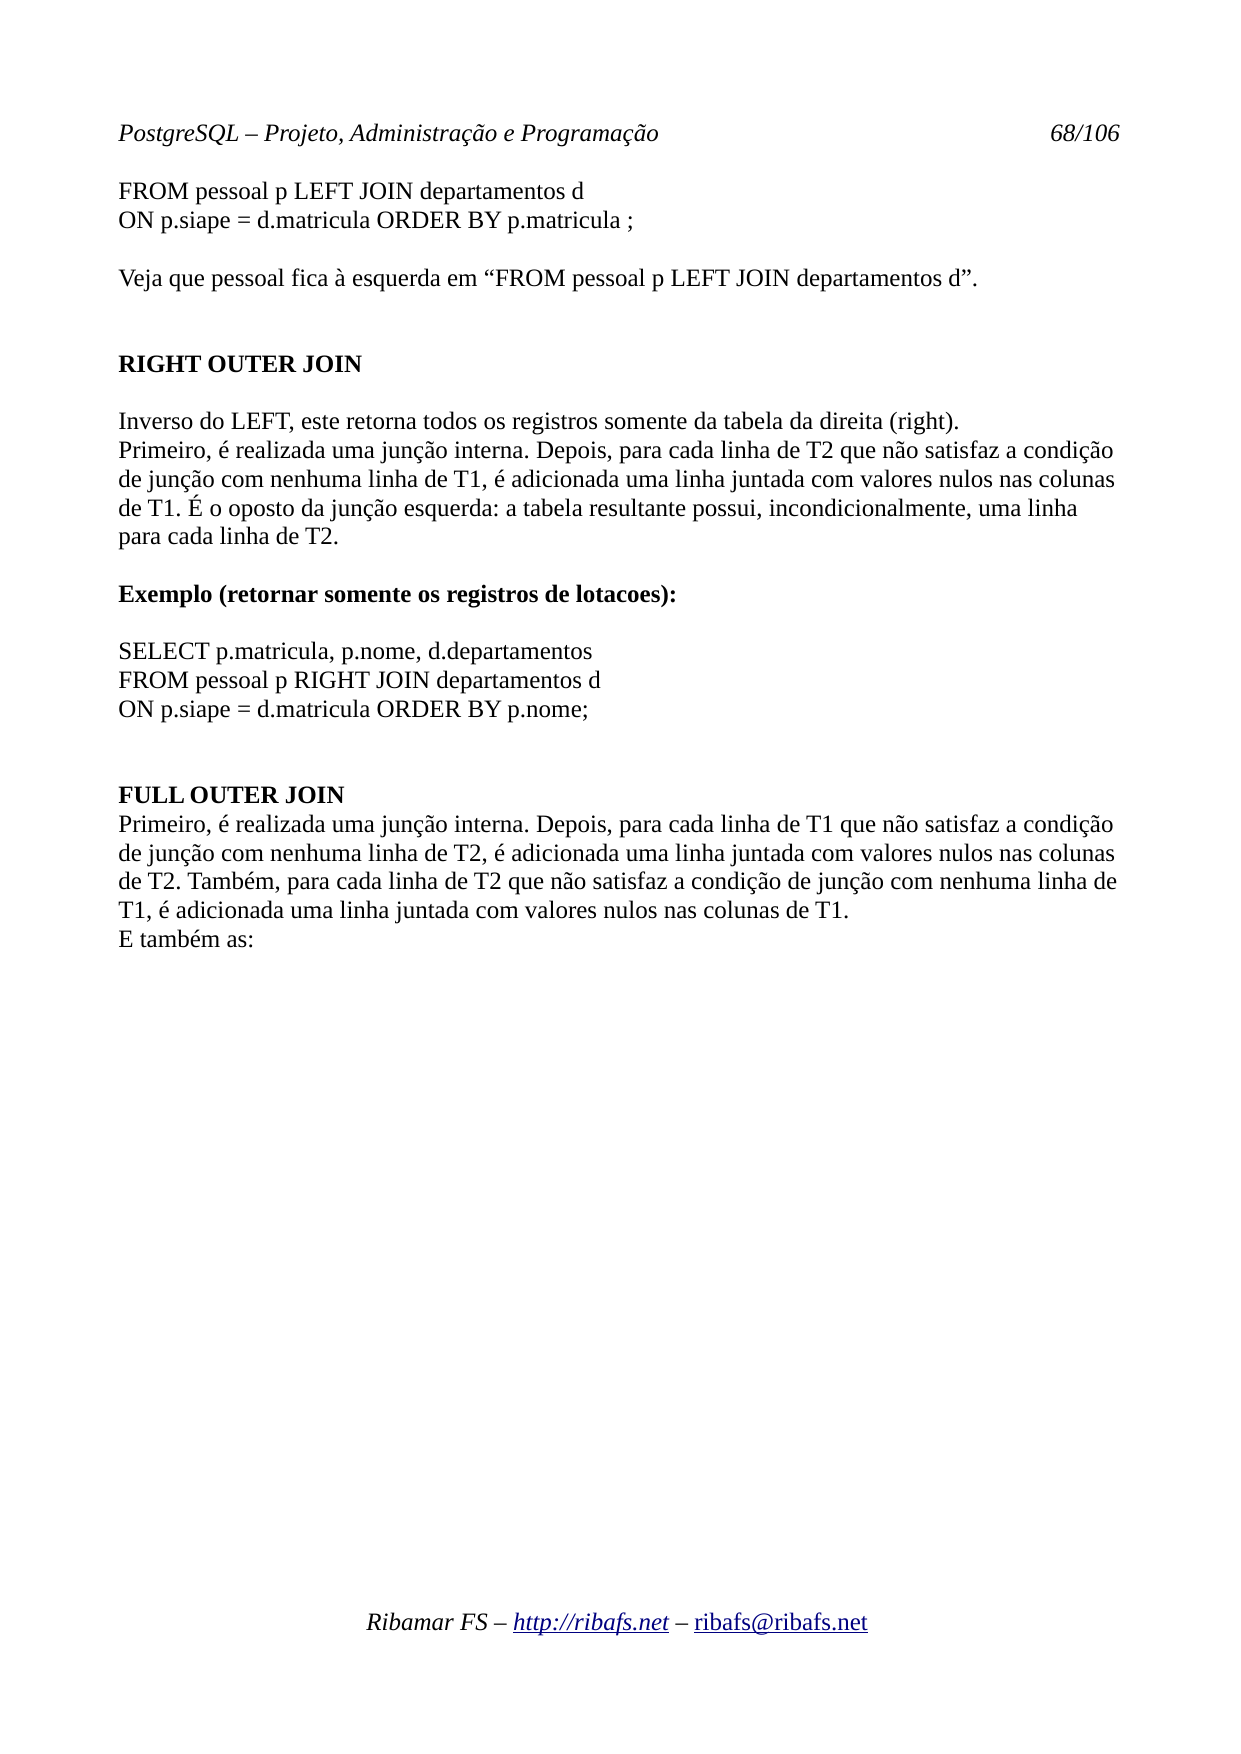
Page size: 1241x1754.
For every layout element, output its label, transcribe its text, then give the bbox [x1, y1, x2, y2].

text E também as: [118, 924, 1122, 981]
text Veja que pessoal fica à esquerda em “FROM pessoal p LEFT JOIN departamentos d”. [118, 263, 1122, 291]
text RIGHT OUTER JOIN [118, 349, 1122, 406]
text FULL OUTER JOIN Primeiro, é realizada uma junção interna. Depois, para cada linha de T1 que não satisfaz a condição de junção com nenhuma linha de T2, é adicionada uma linha juntada com valores nulos nas colunas de T2. Também, para cada linha de T2 que não satisfaz a condição de junção com nenhuma linha de T1, é adicionada uma linha juntada com valores nulos nas colunas de T1. [118, 780, 1122, 924]
text FROM pessoal p LEFT JOIN departamentos d ON p.siape = d.matricula ORDER BY p.matricula ; [118, 176, 1122, 234]
text Inverso do LEFT, este retorna todos os registros somente da tabela da direita (right). Primeiro, é realizada uma junção interna. Depois, para cada linha de T2 que não satisfaz a condição de junção com nenhuma linha de T1, é adicionada uma linha juntada com valores nulos nas colunas de T1. É o oposto da junção esquerda: a tabela resultante possui, incondicionalmente, uma linha para cada linha de T2. [118, 406, 1122, 550]
text Exemplo (retornar somente os registros de lotacoes): [118, 579, 1122, 608]
text SELECT p.matricula, p.nome, d.departamentos FROM pessoal p RIGHT JOIN departamentos d ON p.siape = d.matricula ORDER BY p.nome; [118, 636, 1122, 723]
